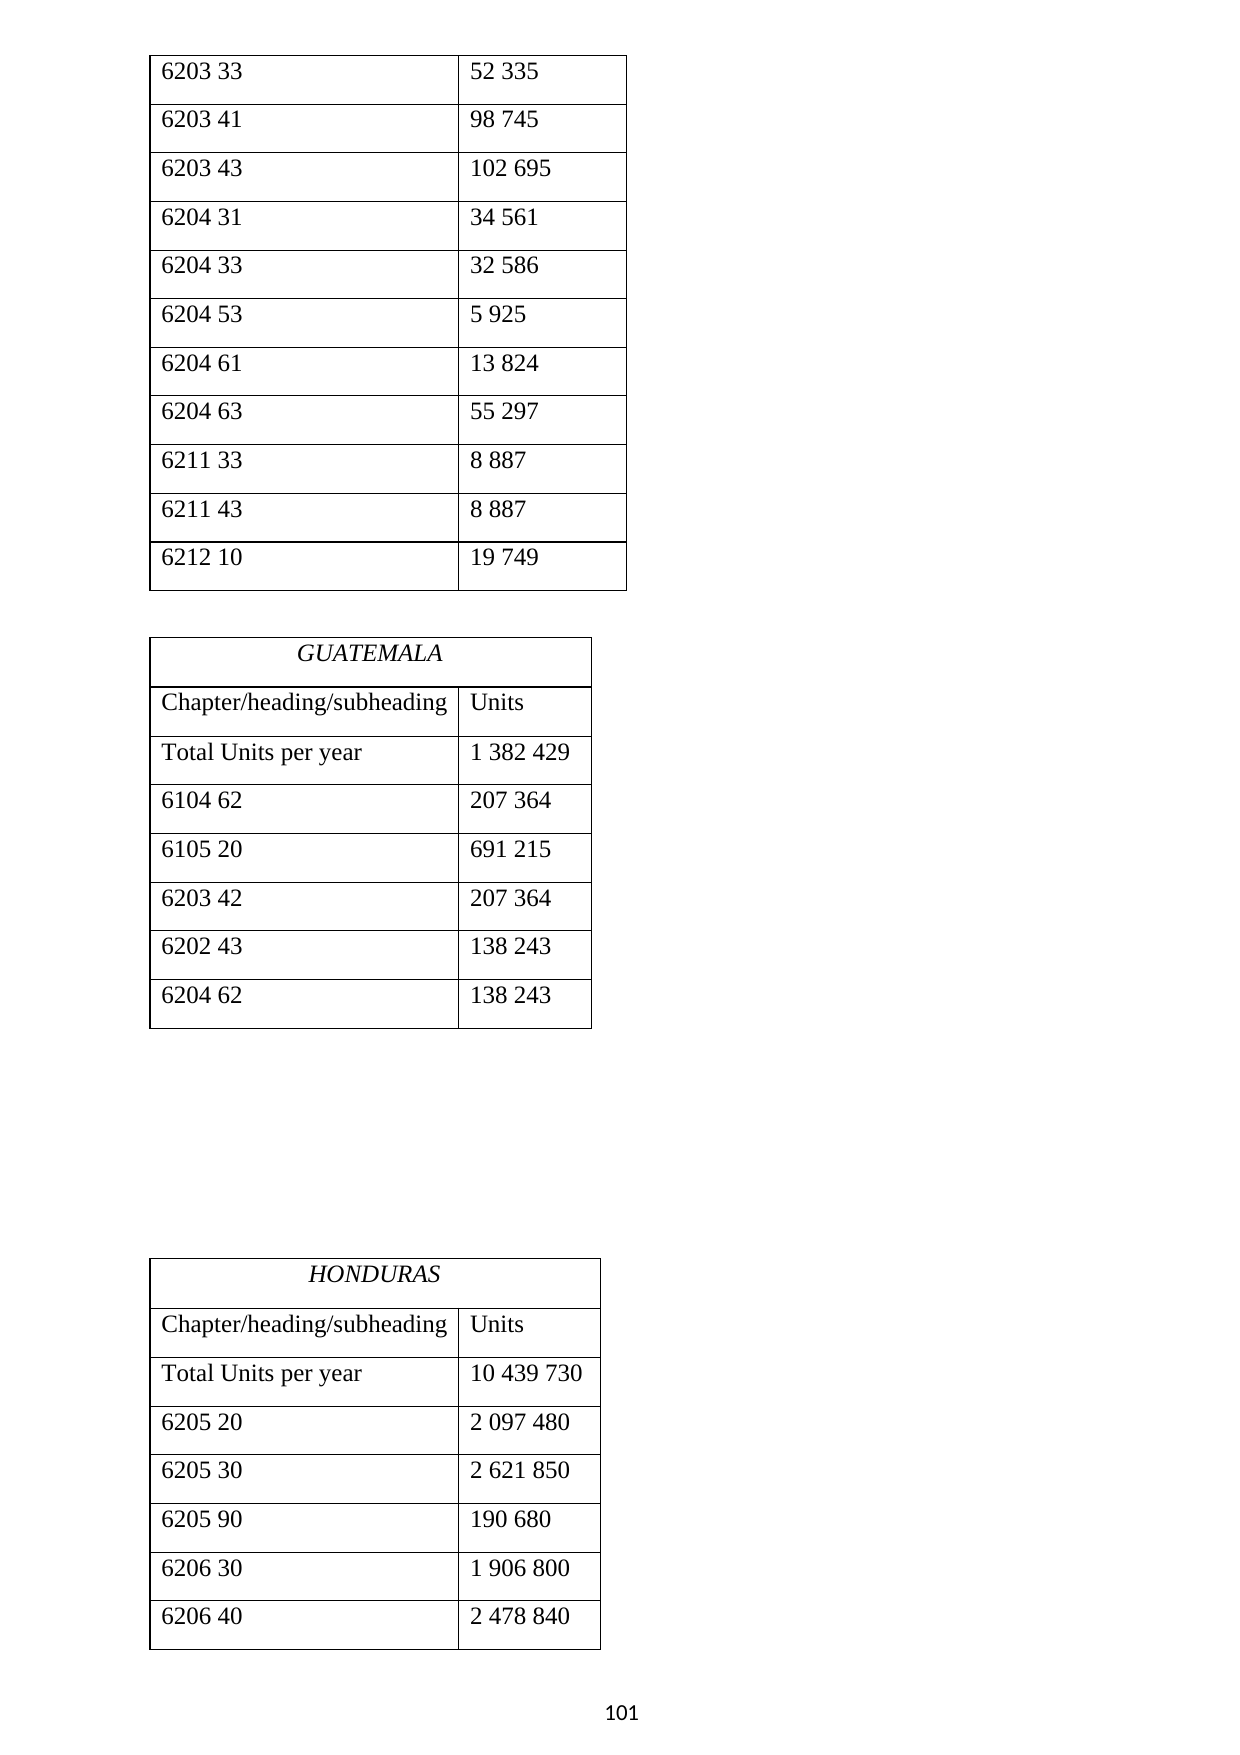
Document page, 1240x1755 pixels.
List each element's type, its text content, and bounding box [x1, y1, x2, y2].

table_cell 8 887 [459, 445, 626, 493]
table_cell 6204 33 [151, 251, 458, 298]
table_cell 55 297 [459, 396, 626, 444]
table_cell 2 097 480 [459, 1407, 600, 1454]
table_cell 6203 41 [151, 105, 458, 152]
table_cell 6205 90 [151, 1504, 458, 1552]
table_cell 10 439 730 [459, 1358, 600, 1406]
table_cell 6206 40 [151, 1601, 458, 1649]
table_cell Units [459, 688, 591, 736]
table_cell 1 906 800 [459, 1553, 600, 1600]
table_cell 190 680 [459, 1504, 600, 1552]
table_cell 207 364 [459, 785, 591, 833]
table_cell 6204 61 [151, 348, 458, 395]
table_cell 32 586 [459, 251, 626, 298]
table_cell 52 335 [459, 56, 626, 103]
table_cell 1 382 429 [459, 737, 591, 784]
table_cell 138 243 [459, 980, 591, 1028]
table_cell Chapter/heading/subheading [151, 688, 458, 736]
table_cell 6204 31 [151, 202, 458, 249]
table_header GUATEMALA [151, 638, 591, 686]
table_cell 6204 63 [151, 396, 458, 444]
table_cell 13 824 [459, 348, 626, 395]
table_cell 102 695 [459, 153, 626, 201]
table_cell Total Units per year [151, 737, 458, 784]
table_cell 6205 20 [151, 1407, 458, 1454]
table_cell 138 243 [459, 931, 591, 979]
table_cell Total Units per year [151, 1358, 458, 1406]
table_cell 691 215 [459, 834, 591, 882]
table_cell 98 745 [459, 105, 626, 152]
table_cell 6205 30 [151, 1455, 458, 1503]
table_cell 2 621 850 [459, 1455, 600, 1503]
table_cell 6203 42 [151, 883, 458, 930]
table_cell 6204 53 [151, 299, 458, 347]
table_cell 6211 43 [151, 494, 458, 541]
table_cell 2 478 840 [459, 1601, 600, 1649]
table_cell 207 364 [459, 883, 591, 930]
table_cell Chapter/heading/subheading [151, 1309, 458, 1357]
table_cell 6203 33 [151, 56, 458, 103]
table_cell 6212 10 [151, 543, 458, 590]
table_cell 6104 62 [151, 785, 458, 833]
table_cell 6204 62 [151, 980, 458, 1028]
table_cell 5 925 [459, 299, 626, 347]
table_cell 6203 43 [151, 153, 458, 201]
table_cell 8 887 [459, 494, 626, 541]
table_cell 34 561 [459, 202, 626, 249]
table_cell 6105 20 [151, 834, 458, 882]
table_cell Units [459, 1309, 600, 1357]
table_cell 6202 43 [151, 931, 458, 979]
table_header HONDURAS [151, 1259, 600, 1308]
table_cell 19 749 [459, 543, 626, 590]
table_cell 6211 33 [151, 445, 458, 493]
table_cell 6206 30 [151, 1553, 458, 1600]
